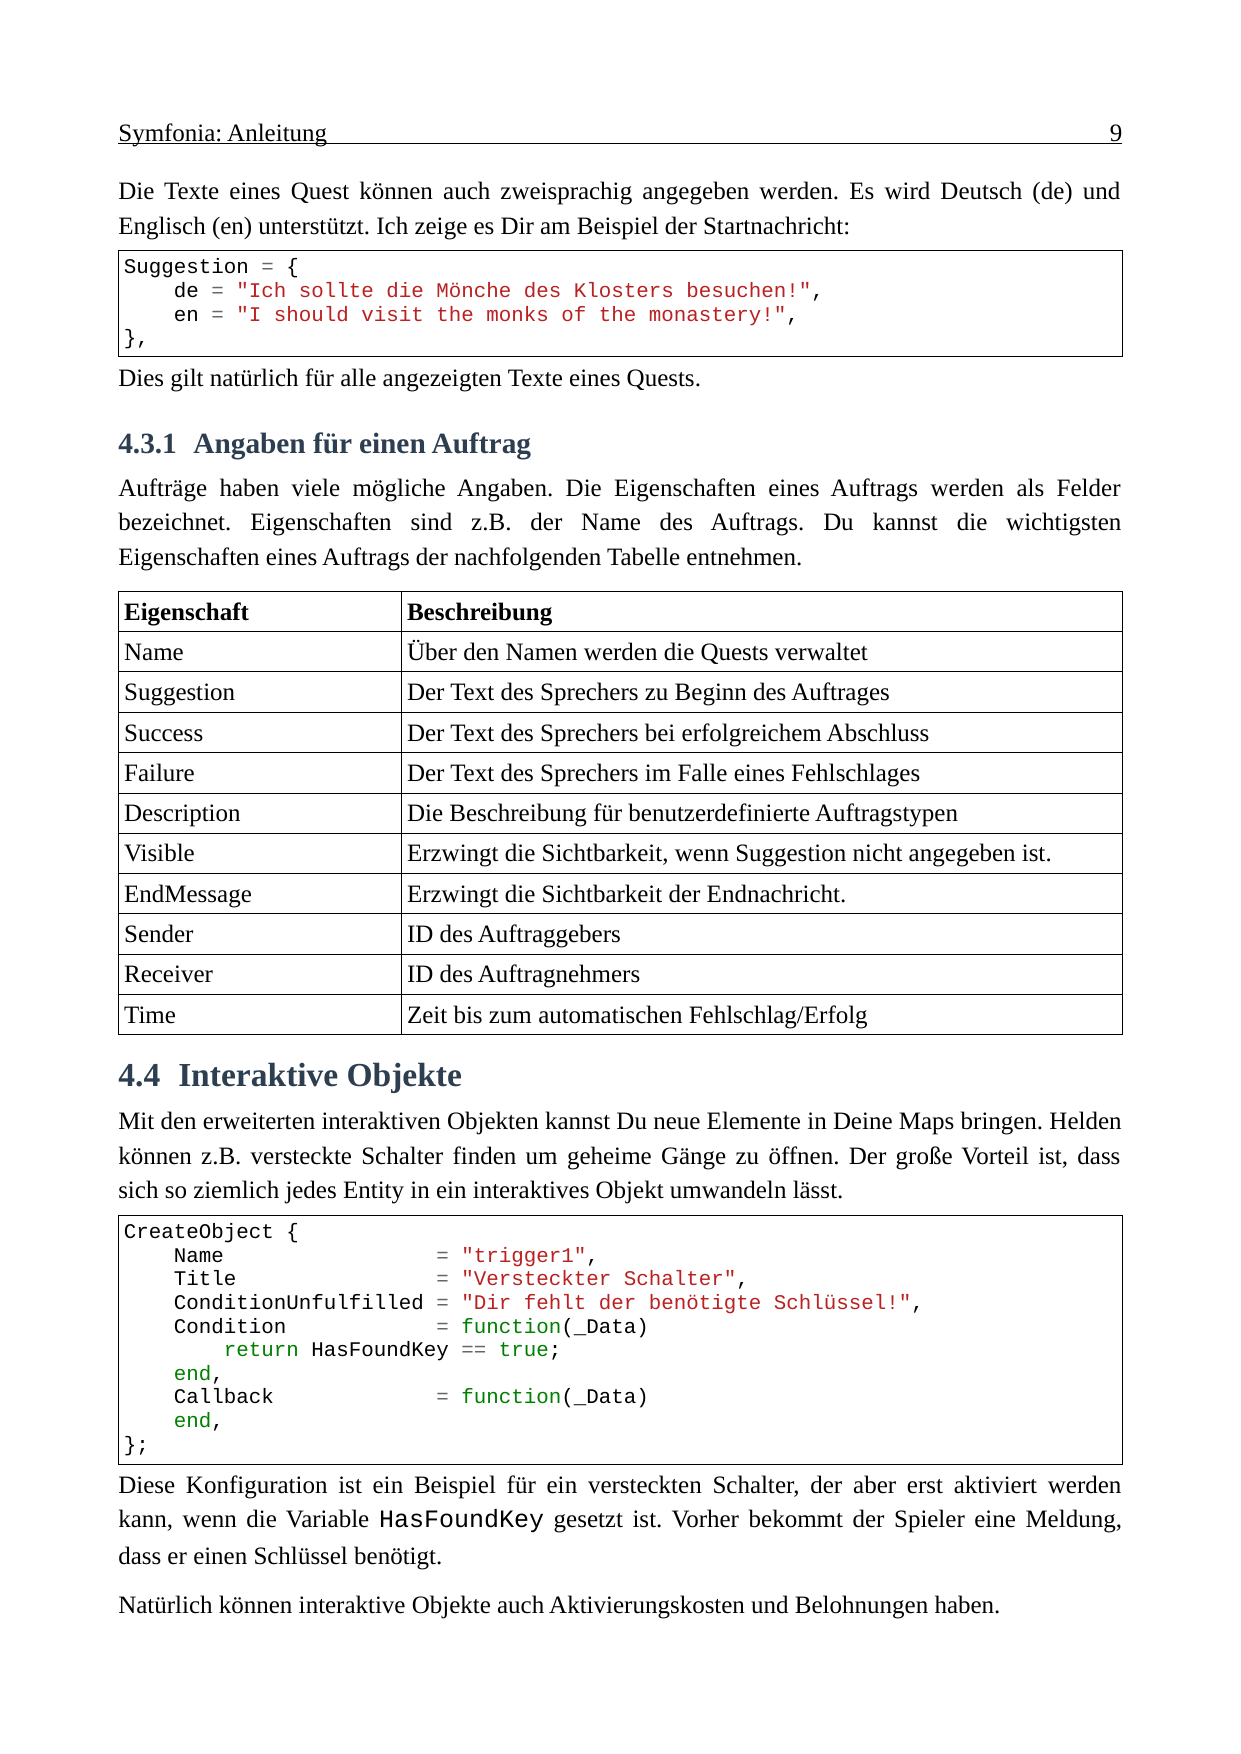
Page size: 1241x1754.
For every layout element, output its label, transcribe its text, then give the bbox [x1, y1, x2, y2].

text Dies gilt natürlich für alle angezeigten Texte eines Quests. [118, 357, 1122, 392]
table_cell Time [119, 995, 401, 1034]
text Die Texte eines Quest können auch zweisprachig angegeben werden. Es wird Deutsch (de) und Englisch (en) unterstützt. Ich zeige es Dir am Beispiel der Startnachricht: [118, 176, 1122, 239]
text Mit den erweiterten interaktiven Objekten kannst Du neue Elemente in Deine Maps bringen. Helden können z.B. versteckte Schalter finden um geheime Gänge zu öffnen. Der große Vorteil ist, dass sich so ziemlich jedes Entity in ein interaktives Objekt umwandeln lässt. [118, 1106, 1122, 1204]
subtitle Interaktive Objekte [118, 1055, 1122, 1094]
text Natürlich können interaktive Objekte auch Aktivierungskosten und Belohnungen haben. [118, 1590, 1122, 1619]
table_cell Sender [119, 914, 401, 954]
table_cell Receiver [119, 955, 401, 994]
table_cell Erzwingt die Sichtbarkeit der Endnachricht. [402, 874, 1122, 913]
table_cell Erzwingt die Sichtbarkeit, wenn Suggestion nicht angegeben ist. [402, 834, 1122, 873]
table_cell Der Text des Sprechers im Falle eines Fehlschlages [402, 753, 1122, 792]
table_cell Description [119, 794, 401, 833]
table_cell Über den Namen werden die Quests verwaltet [402, 632, 1122, 671]
table_cell Suggestion [119, 672, 401, 712]
table_cell Zeit bis zum automatischen Fehlschlag/Erfolg [402, 995, 1122, 1034]
text Diese Konfiguration ist ein Beispiel für ein versteckten Schalter, der aber erst aktiviert werden kann, wenn die Variable HasFoundKey gesetzt ist. Vorher bekommt der Spieler eine Meldung, dass er einen Schlüssel benötigt. [118, 1465, 1122, 1570]
text Aufträge haben viele mögliche Angaben. Die Eigenschaften eines Auftrags werden als Felder bezeichnet. Eigenschaften sind z.B. der Name des Auftrags. Du kannst die wichtigsten Eigenschaften eines Auftrags der nachfolgenden Tabelle entnehmen. [118, 473, 1122, 571]
table_cell Failure [119, 753, 401, 792]
table_cell Visible [119, 834, 401, 873]
table_cell Der Text des Sprechers zu Beginn des Auftrages [402, 672, 1122, 712]
table_cell EndMessage [119, 874, 401, 913]
table_cell Name [119, 632, 401, 671]
table_cell Die Beschreibung für benutzerdefinierte Auftragstypen [402, 794, 1122, 833]
subtitle Angaben für einen Auftrag [118, 427, 1122, 460]
table_header Beschreibung [402, 592, 1122, 631]
table_cell ID des Auftragnehmers [402, 955, 1122, 994]
table_cell Der Text des Sprechers bei erfolgreichem Abschluss [402, 713, 1122, 752]
table_header Eigenschaft [119, 592, 401, 631]
table_cell ID des Auftraggebers [402, 914, 1122, 954]
table_cell Success [119, 713, 401, 752]
